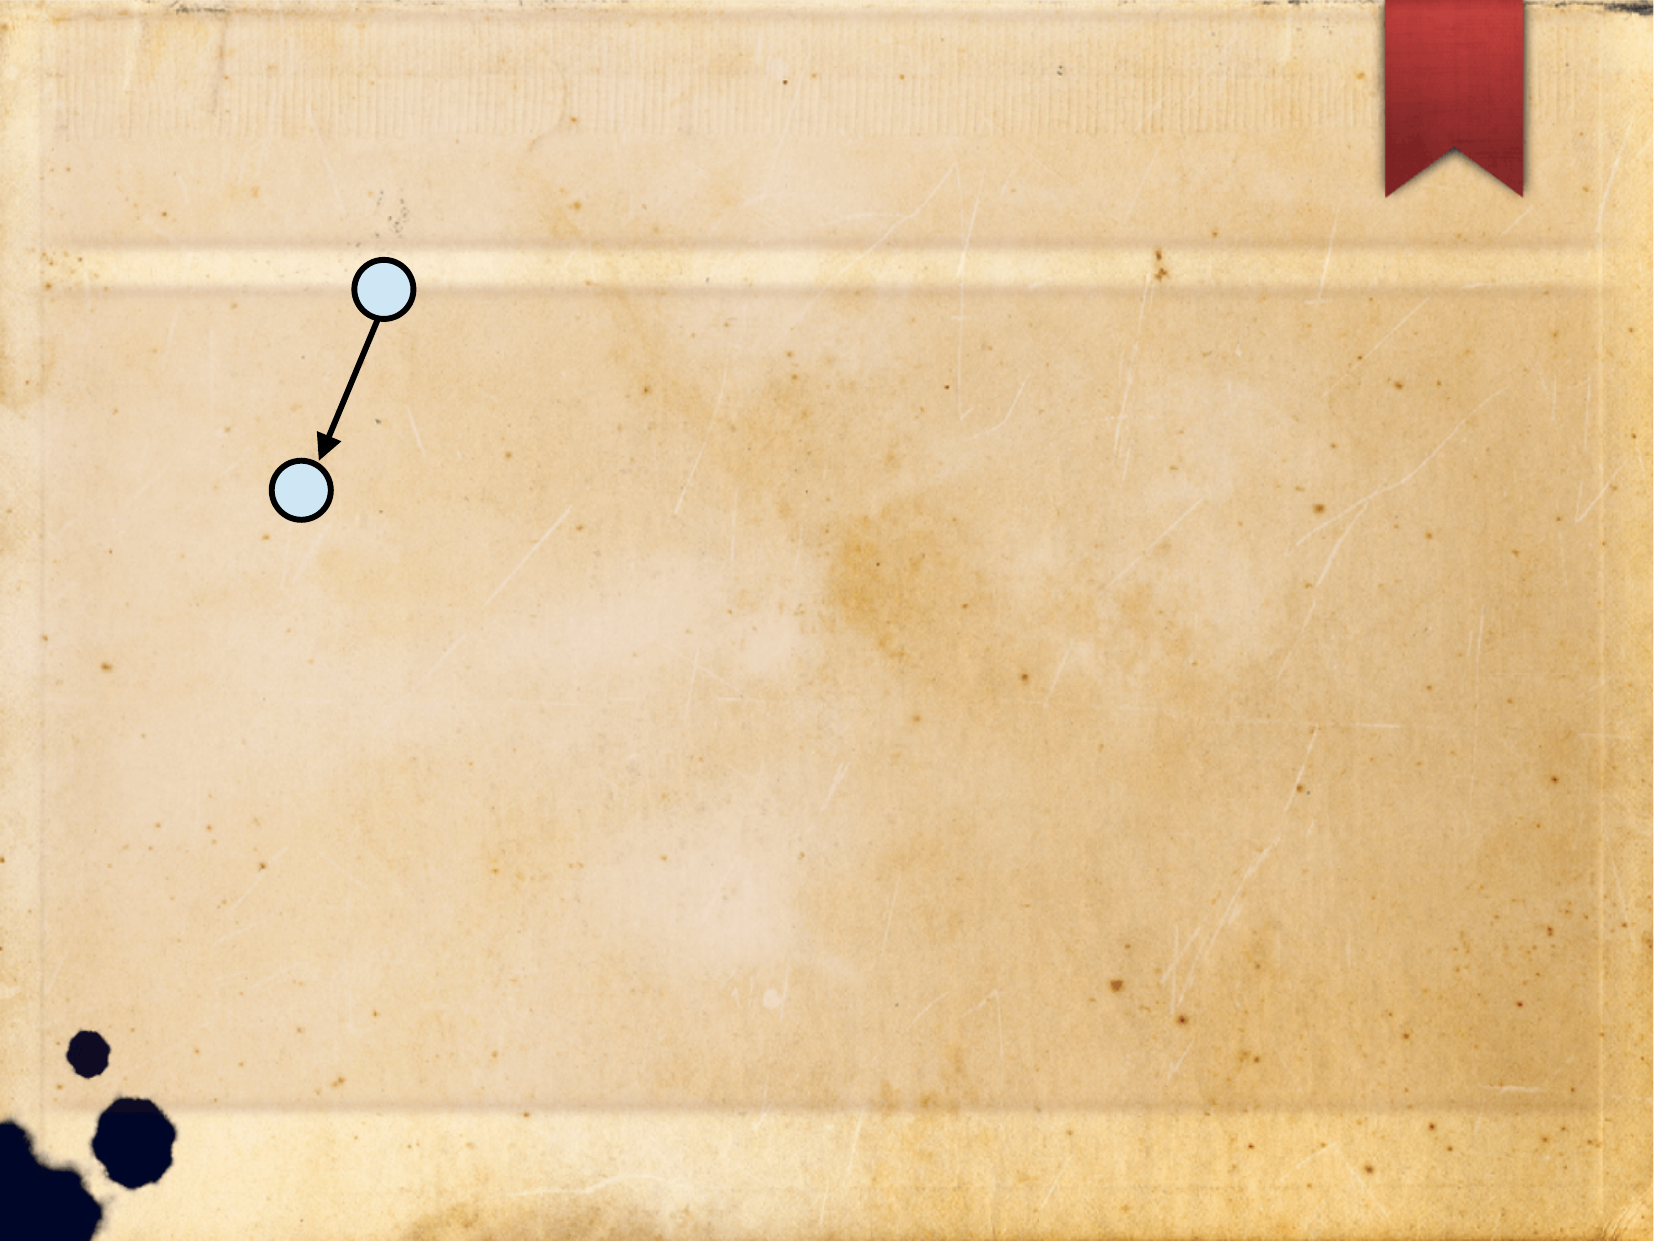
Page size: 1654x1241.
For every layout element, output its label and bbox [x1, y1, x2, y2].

text_box [271, 460, 331, 520]
picture [0, 0, 1654, 1241]
text_box [354, 259, 414, 319]
